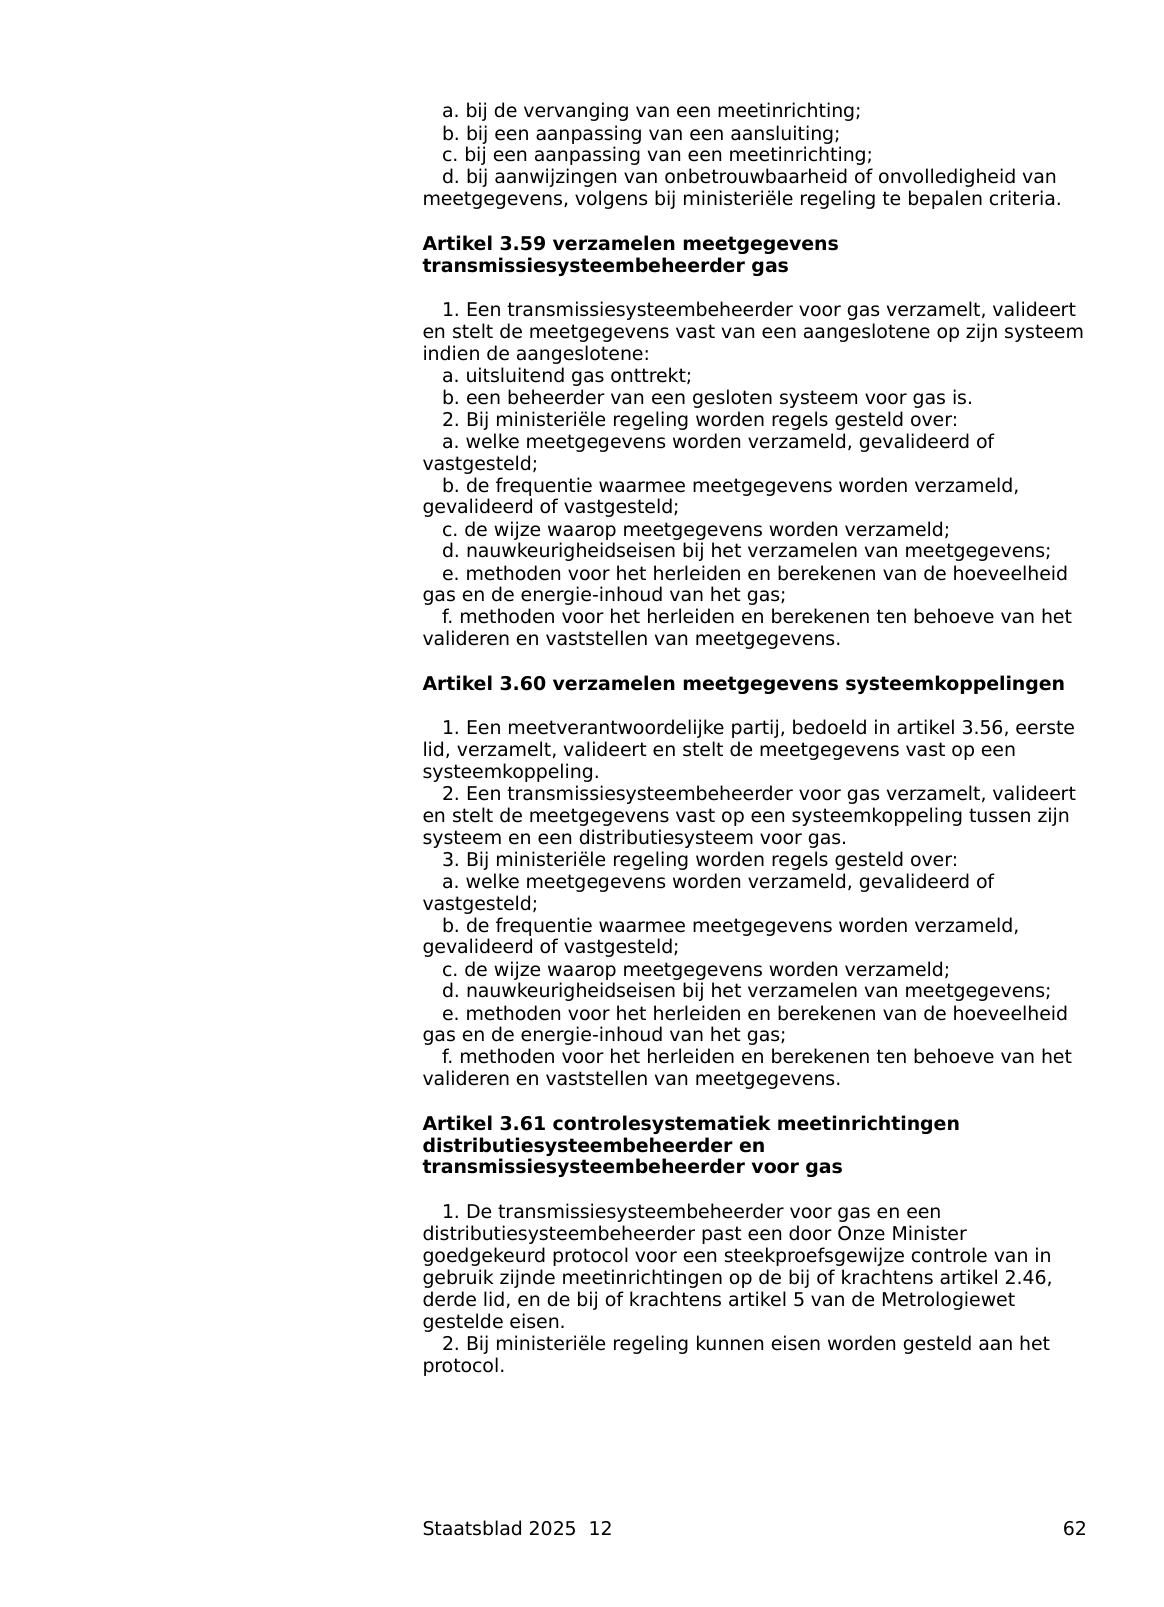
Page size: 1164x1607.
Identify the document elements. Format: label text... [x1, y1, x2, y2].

text b. de frequentie waarmee meetgegevens worden verzameld, gevalideerd of vastgesteld; [422, 914, 1087, 958]
text e. methoden voor het herleiden en berekenen van de hoeveelheid gas en de energie-inhoud van het gas; [422, 1002, 1087, 1046]
text a. uitsluitend gas onttrekt; [422, 364, 1087, 387]
text c. bij een aanpassing van een meetinrichting; [422, 144, 1087, 166]
text 3. Bij ministeriële regeling worden regels gesteld over: [422, 848, 1087, 871]
text 1. Een transmissiesysteembeheerder voor gas verzamelt, valideert en stelt de meetgegevens vast van een aangeslotene op zijn systeem indien de aangeslotene: [422, 299, 1087, 364]
text e. methoden voor het herleiden en berekenen van de hoeveelheid gas en de energie-inhoud van het gas; [422, 562, 1087, 606]
text d. bij aanwijzingen van onbetrouwbaarheid of onvolledigheid van meetgegevens, volgens bij ministeriële regeling te bepalen criteria. [422, 166, 1087, 210]
subtitle Artikel 3.59 verzamelen meetgegevens transmissiesysteembeheerder gas [422, 232, 1087, 276]
text 2. Bij ministeriële regeling worden regels gesteld over: [422, 408, 1087, 431]
text 1. Een meetverantwoordelijke partij, bedoeld in artikel 3.56, eerste lid, verzamelt, valideert en stelt de meetgegevens vast op een systeemkoppeling. [422, 717, 1087, 783]
text a. bij de vervanging van een meetinrichting; [422, 100, 1087, 122]
text b. bij een aanpassing van een aansluiting; [422, 122, 1087, 144]
text 2. Een transmissiesysteembeheerder voor gas verzamelt, valideert en stelt de meetgegevens vast op een systeemkoppeling tussen zijn systeem en een distributiesysteem voor gas. [422, 783, 1087, 848]
text b. de frequentie waarmee meetgegevens worden verzameld, gevalideerd of vastgesteld; [422, 474, 1087, 518]
text 1. De transmissiesysteembeheerder voor gas en een distributiesysteembeheerder past een door Onze Minister goedgekeurd protocol voor een steekproefsgewijze controle van in gebruik zijnde meetinrichtingen op de bij of krachtens artikel 2.46, derde lid, en de bij of krachtens artikel 5 van de Metrologiewet gestelde eisen. [422, 1201, 1087, 1332]
text c. de wijze waarop meetgegevens worden verzameld; [422, 958, 1087, 980]
text a. welke meetgegevens worden verzameld, gevalideerd of vastgesteld; [422, 871, 1087, 914]
text b. een beheerder van een gesloten systeem voor gas is. [422, 387, 1087, 408]
subtitle Artikel 3.60 verzamelen meetgegevens systeemkoppelingen [422, 672, 1087, 694]
subtitle Artikel 3.61 controlesystematiek meetinrichtingen distributiesysteembeheerder en transmissiesysteembeheerder voor gas [422, 1112, 1087, 1178]
text c. de wijze waarop meetgegevens worden verzameld; [422, 518, 1087, 540]
text f. methoden voor het herleiden en berekenen ten behoeve van het valideren en vaststellen van meetgegevens. [422, 1046, 1087, 1090]
text 2. Bij ministeriële regeling kunnen eisen worden gesteld aan het protocol. [422, 1332, 1087, 1376]
text f. methoden voor het herleiden en berekenen ten behoeve van het valideren en vaststellen van meetgegevens. [422, 606, 1087, 650]
text a. welke meetgegevens worden verzameld, gevalideerd of vastgesteld; [422, 431, 1087, 474]
text d. nauwkeurigheidseisen bij het verzamelen van meetgegevens; [422, 540, 1087, 562]
text d. nauwkeurigheidseisen bij het verzamelen van meetgegevens; [422, 980, 1087, 1002]
